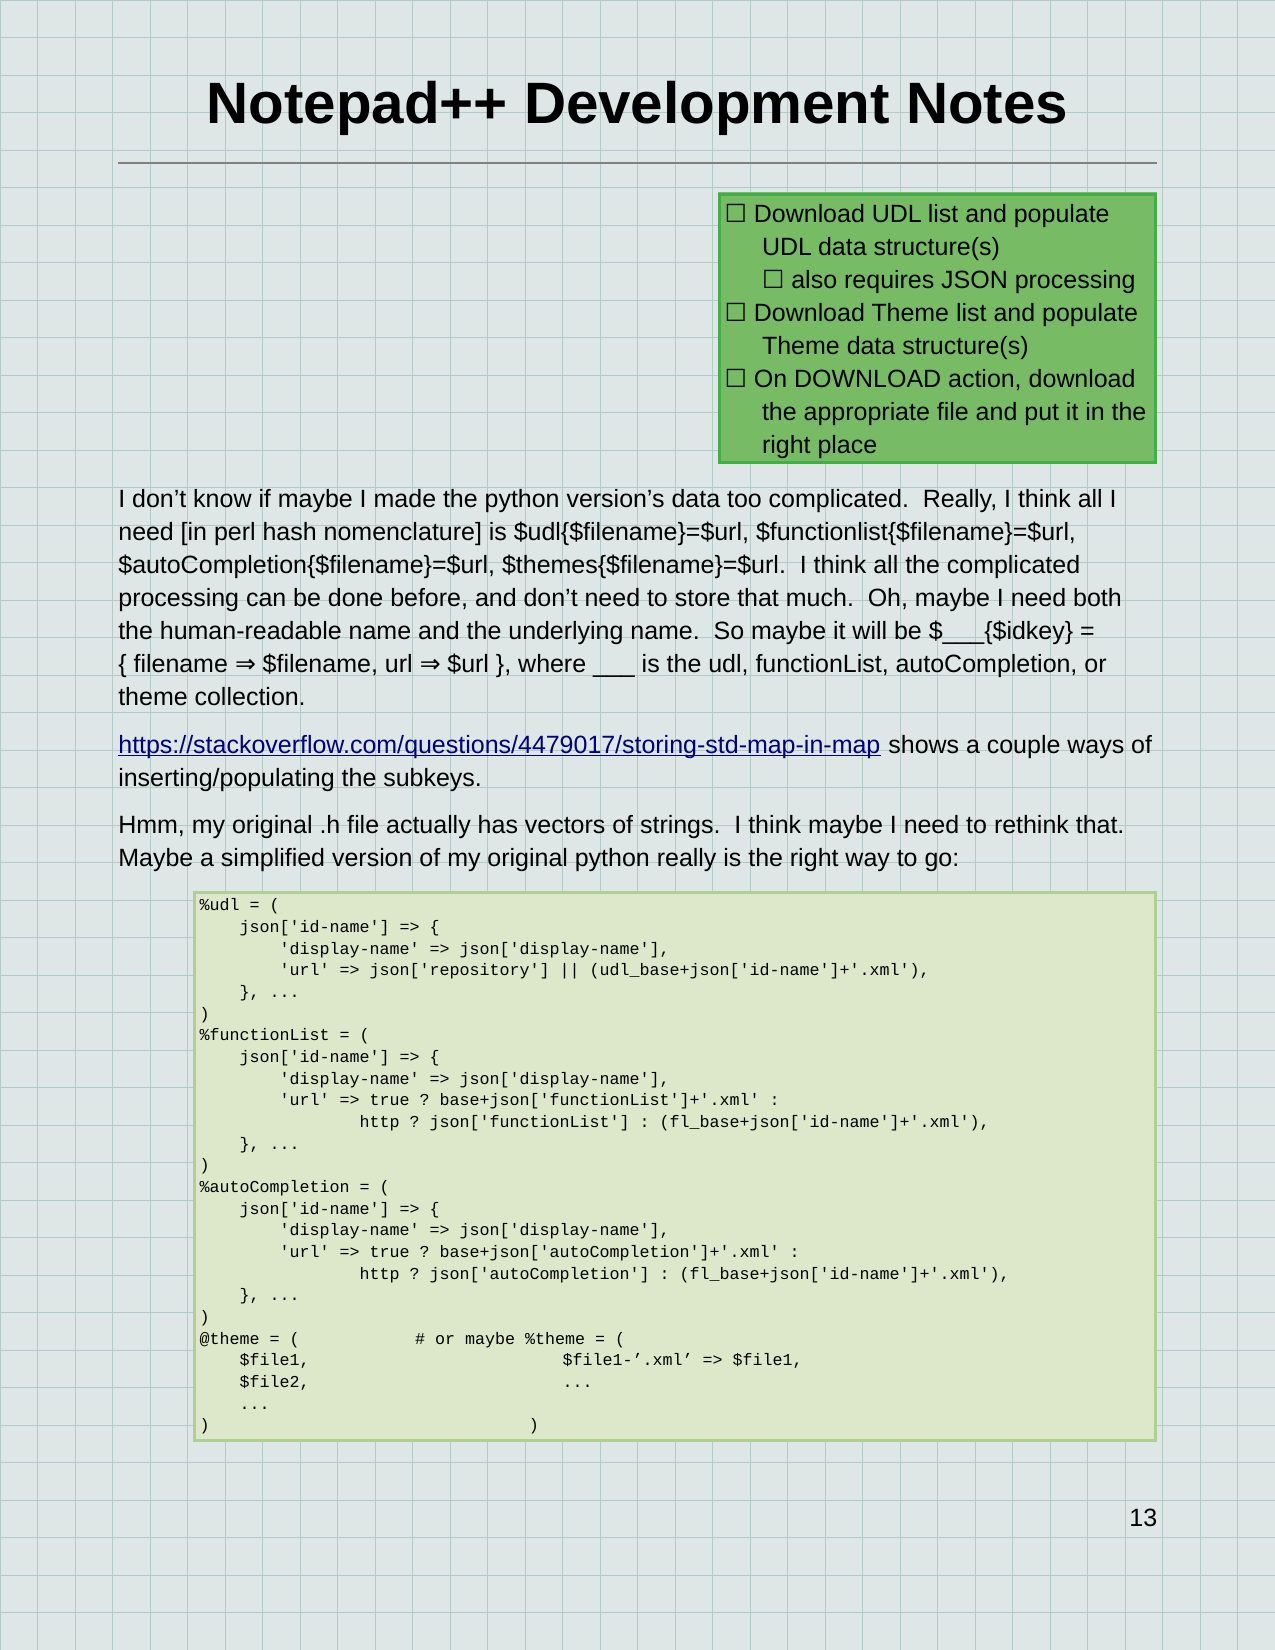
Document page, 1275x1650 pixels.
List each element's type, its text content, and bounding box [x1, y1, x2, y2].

text %udl = ( [196, 894, 1154, 912]
text $file1, $file1-’.xml’ => $file1, [196, 1346, 1154, 1367]
text ☐ On DOWNLOAD action, download the appropriate file and put it in the right place [721, 357, 1154, 461]
text 'url' => true ? base+json['autoCompletion']+'.xml' : [196, 1237, 1154, 1259]
text 'url' => json['repository'] || (udl_base+json['id-name']+'.xml'), [196, 956, 1154, 977]
text }, ... [196, 977, 1154, 999]
text %functionList = ( [196, 1021, 1154, 1042]
text ) [196, 999, 1154, 1021]
text ) [196, 1302, 1154, 1324]
text ) [196, 1151, 1154, 1172]
text 'display-name' => json['display-name'], [196, 1064, 1154, 1086]
text %autoCompletion = ( [196, 1172, 1154, 1194]
text json['id-name'] => { [196, 1042, 1154, 1064]
text http ? json['functionList'] : (fl_base+json['id-name']+'.xml'), [196, 1107, 1154, 1129]
text json['id-name'] => { [196, 1194, 1154, 1216]
text ☐ Download UDL list and populate UDL data structure(s) ☐ also requires JSON processing [721, 196, 1154, 291]
text }, ... [196, 1129, 1154, 1151]
text 'display-name' => json['display-name'], [196, 1216, 1154, 1237]
text ... [196, 1389, 1154, 1411]
text json['id-name'] => { [196, 912, 1154, 934]
text Hmm, my original .h file actually has vectors of strings. I think maybe I need to rethink that. Maybe a simplified version of my original python really is the right way to go: [118, 810, 1157, 872]
text http ? json['autoCompletion'] : (fl_base+json['id-name']+'.xml'), [196, 1259, 1154, 1281]
text $file2, ... [196, 1367, 1154, 1389]
text @theme = ( # or maybe %theme = ( [196, 1324, 1154, 1346]
text ) ) [196, 1411, 1154, 1439]
text I don’t know if maybe I made the python version’s data too complicated. Really, I think all I need [in perl hash nomenclature] is $udl{$filename}=$url, $functionlist{$filename}=$url, $autoCompletion{$filename}=$url, $themes{$filename}=$url. I think all the complicated processing can be done before, and don’t need to store that much. Oh, maybe I need both the human-readable name and the underlying name. So maybe it will be $___{$idkey} = { filename ⇒ $filename, url ⇒ $url }, where ___ is the udl, functionList, autoCompletion, or theme collection. [118, 484, 1157, 711]
text ☐ Download Theme list and populate Theme data structure(s) [721, 291, 1154, 357]
text 'url' => true ? base+json['functionList']+'.xml' : [196, 1086, 1154, 1107]
text https://stackoverflow.com/questions/4479017/storing-std-map-in-map shows a couple ways of inserting/populating the subkeys. [118, 729, 1157, 791]
text 'display-name' => json['display-name'], [196, 934, 1154, 956]
text }, ... [196, 1281, 1154, 1302]
